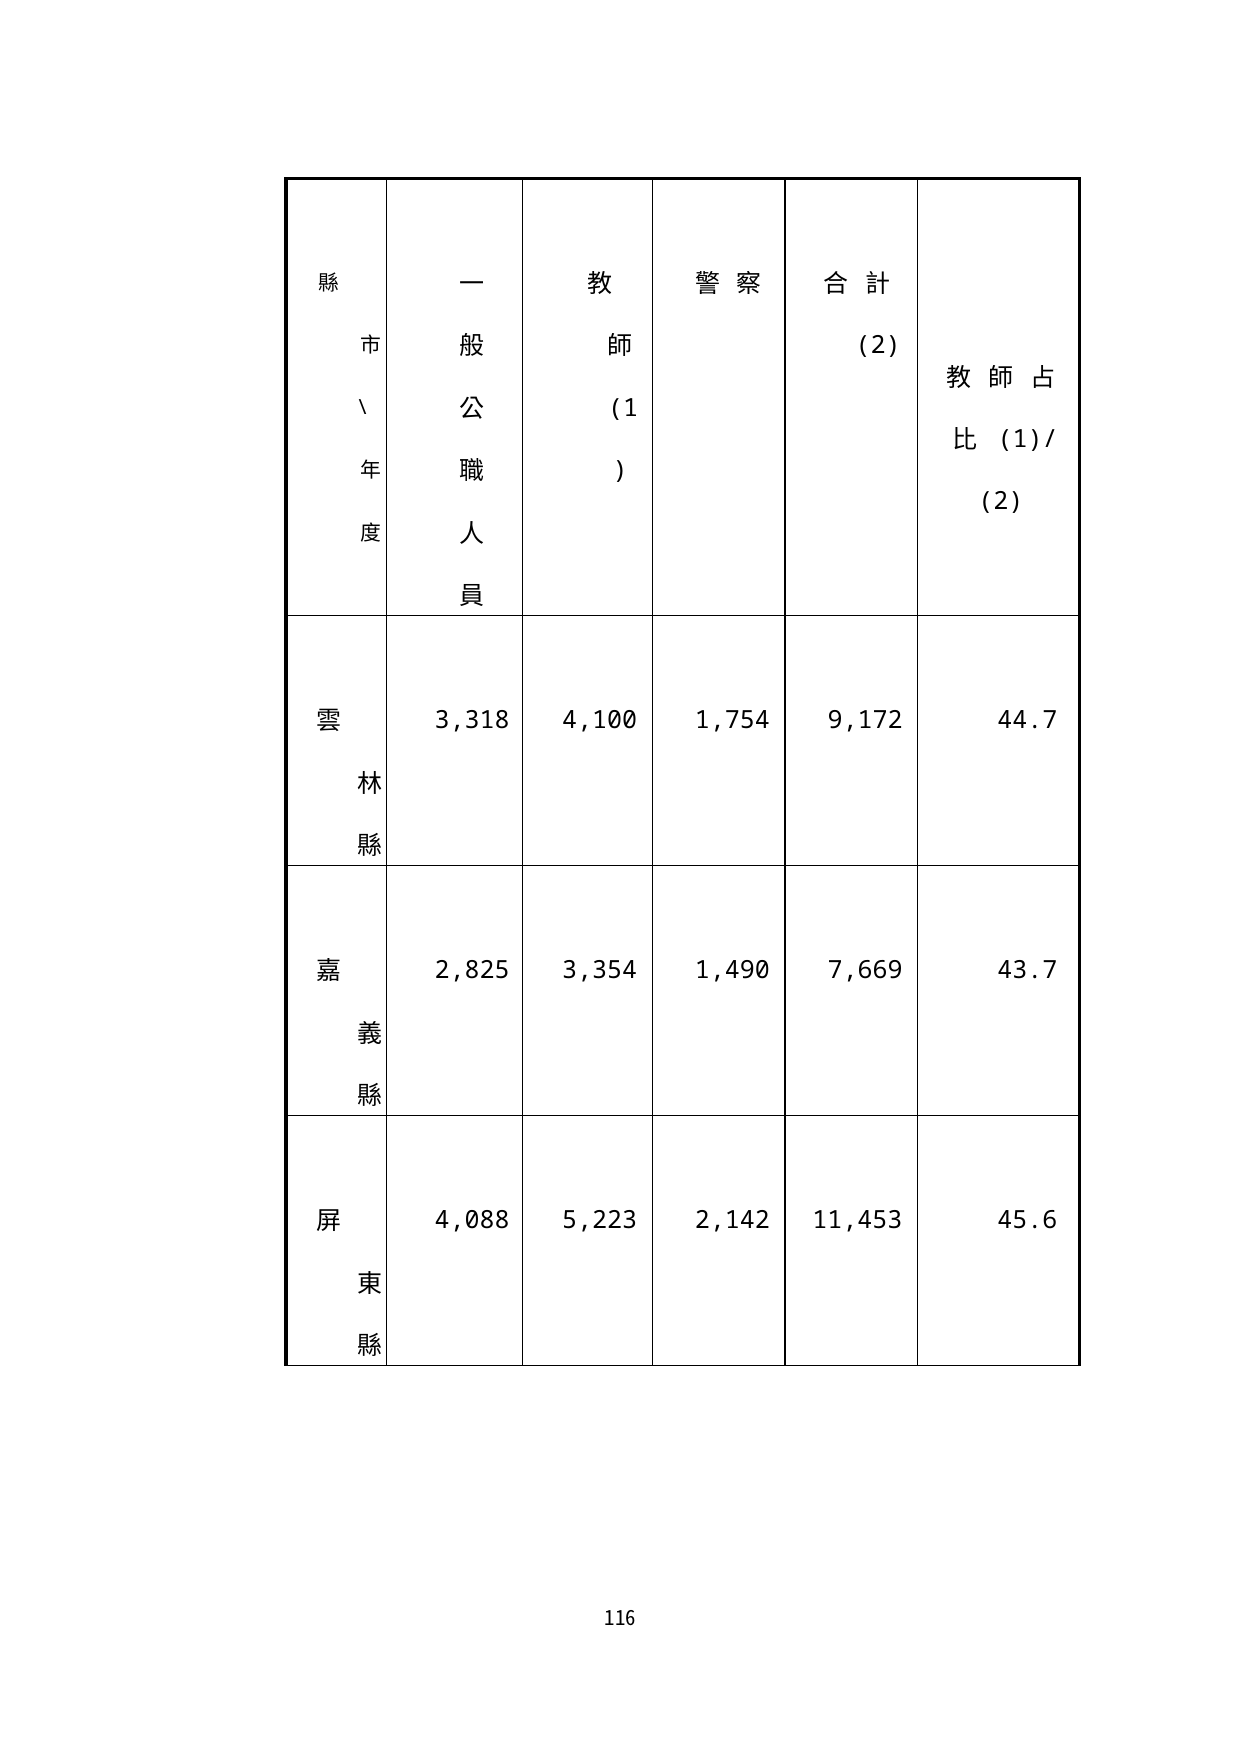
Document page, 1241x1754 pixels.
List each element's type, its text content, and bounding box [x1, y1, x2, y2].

table_cell 4,088 [387, 1116, 522, 1365]
table_cell 1,490 [653, 866, 784, 1115]
table_header 警察 [653, 180, 784, 615]
table_header 合計(2) [786, 180, 917, 615]
table_cell 11,453 [786, 1116, 917, 1365]
table_cell 2,142 [653, 1116, 784, 1365]
table_cell 9,172 [786, 616, 917, 865]
table_header 教師(1) [523, 180, 652, 615]
table_cell 44.7 [918, 616, 1078, 865]
table_cell 3,318 [387, 616, 522, 865]
table_cell 45.6 [918, 1116, 1078, 1365]
table_cell 雲林縣 [288, 616, 386, 865]
table_cell 43.7 [918, 866, 1078, 1115]
table_cell 7,669 [786, 866, 917, 1115]
table_cell 屏東縣 [288, 1116, 386, 1365]
table_header 教師占比(1)/(2) [918, 180, 1078, 615]
table_cell 5,223 [523, 1116, 652, 1365]
table_cell 嘉義縣 [288, 866, 386, 1115]
table_cell 3,354 [523, 866, 652, 1115]
table_header 一般公職人員 [387, 180, 522, 615]
table_cell 1,754 [653, 616, 784, 865]
table_cell 4,100 [523, 616, 652, 865]
table_cell 2,825 [387, 866, 522, 1115]
table_header 縣市\年度 [288, 180, 386, 615]
